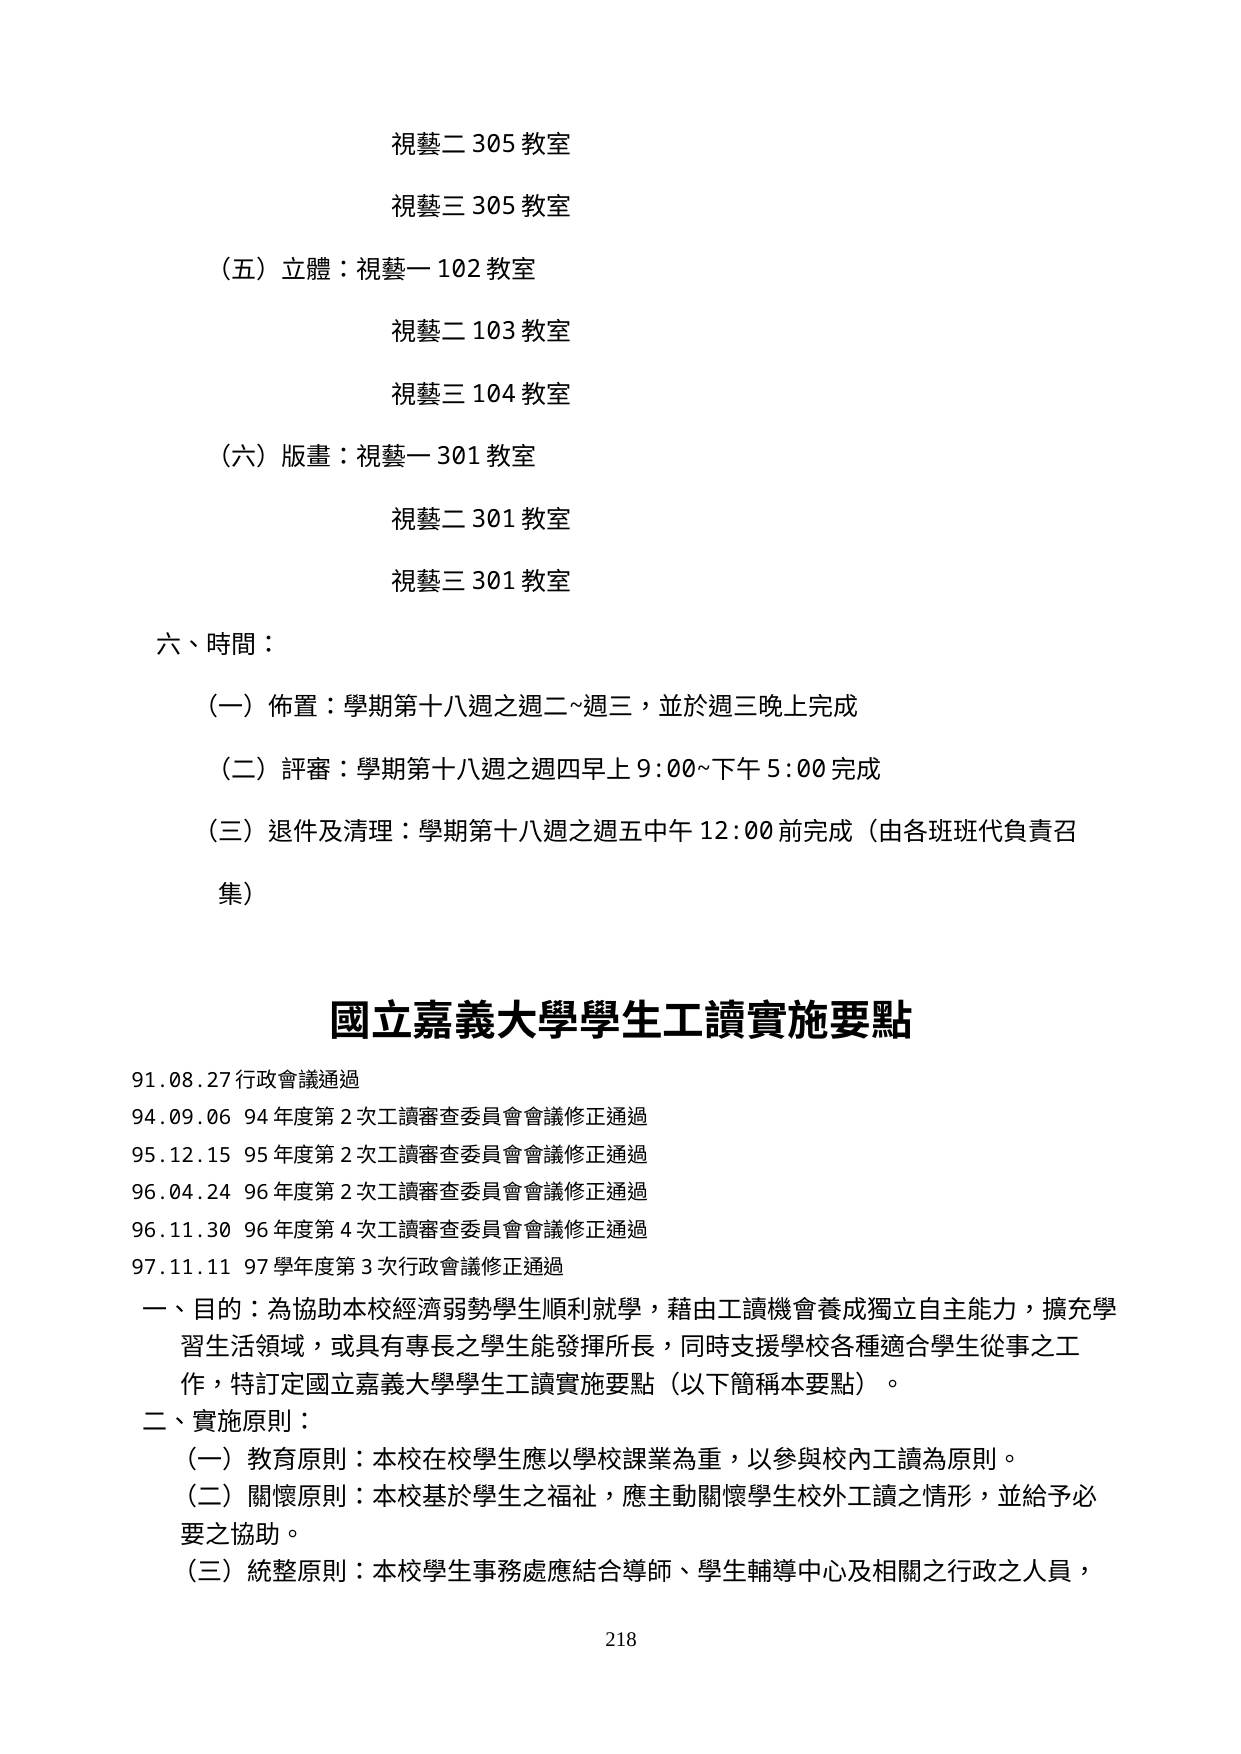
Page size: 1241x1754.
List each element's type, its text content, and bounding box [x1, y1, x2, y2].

text （二）評審：學期第十八週之週四早上9:00~下午5:00完成 [131, 726, 1110, 788]
subtitle 國立嘉義大學學生工讀實施要點 [131, 976, 1110, 1038]
text 94.09.06 94年度第2次工讀審查委員會會議修正通過 [131, 1094, 1110, 1132]
text 95.12.15 95年度第2次工讀審查委員會會議修正通過 [131, 1132, 1110, 1169]
text 96.04.24 96年度第2次工讀審查委員會會議修正通過 [131, 1169, 1110, 1207]
text 97.11.11 97學年度第3次行政會議修正通過 [131, 1244, 1110, 1282]
text 視藝三104教室 [181, 351, 1110, 413]
text （一）佈置：學期第十八週之週二~週三，並於週三晚上完成 [131, 663, 1110, 726]
text 視藝二305教室 [181, 101, 1110, 163]
text 六、時間： [131, 601, 1110, 663]
text 視藝二301教室 [181, 476, 1110, 538]
text 視藝三305教室 [181, 163, 1110, 226]
text （五）立體：視藝一102教室 [206, 226, 1110, 288]
text （六）版畫：視藝一301教室 [206, 413, 1110, 476]
table_header 一、目的：為協助本校經濟弱勢學生順利就學，藉由工讀機會養成獨立自主能力，擴充學習生活領域，或具有專長之學生能發揮所長，同時支援學校各種適合學生從事之工作，特訂定國立嘉義大學學生工讀實施要點（以下簡稱本要點）。 [131, 1288, 1133, 1401]
table_cell 二、實施原則： （一）教育原則：本校在校學生應以學校課業為重，以參與校內工讀為原則。 （二）關懷原則：本校基於學生之福祉，應主動關懷學生校外工讀之情形，並給予必要之協助。 （三）統整原則：本校學生事務處應結合導師、學生輔導中心及相關之行政之人員， [131, 1401, 1133, 1588]
text 96.11.30 96年度第4次工讀審查委員會會議修正通過 [131, 1207, 1110, 1244]
text 視藝三301教室 [181, 538, 1110, 601]
text 視藝二103教室 [181, 288, 1110, 351]
text （三）退件及清理：學期第十八週之週五中午12:00前完成（由各班班代負責召集） [194, 788, 1110, 913]
text 91.08.27行政會議通過 [131, 1057, 1110, 1094]
